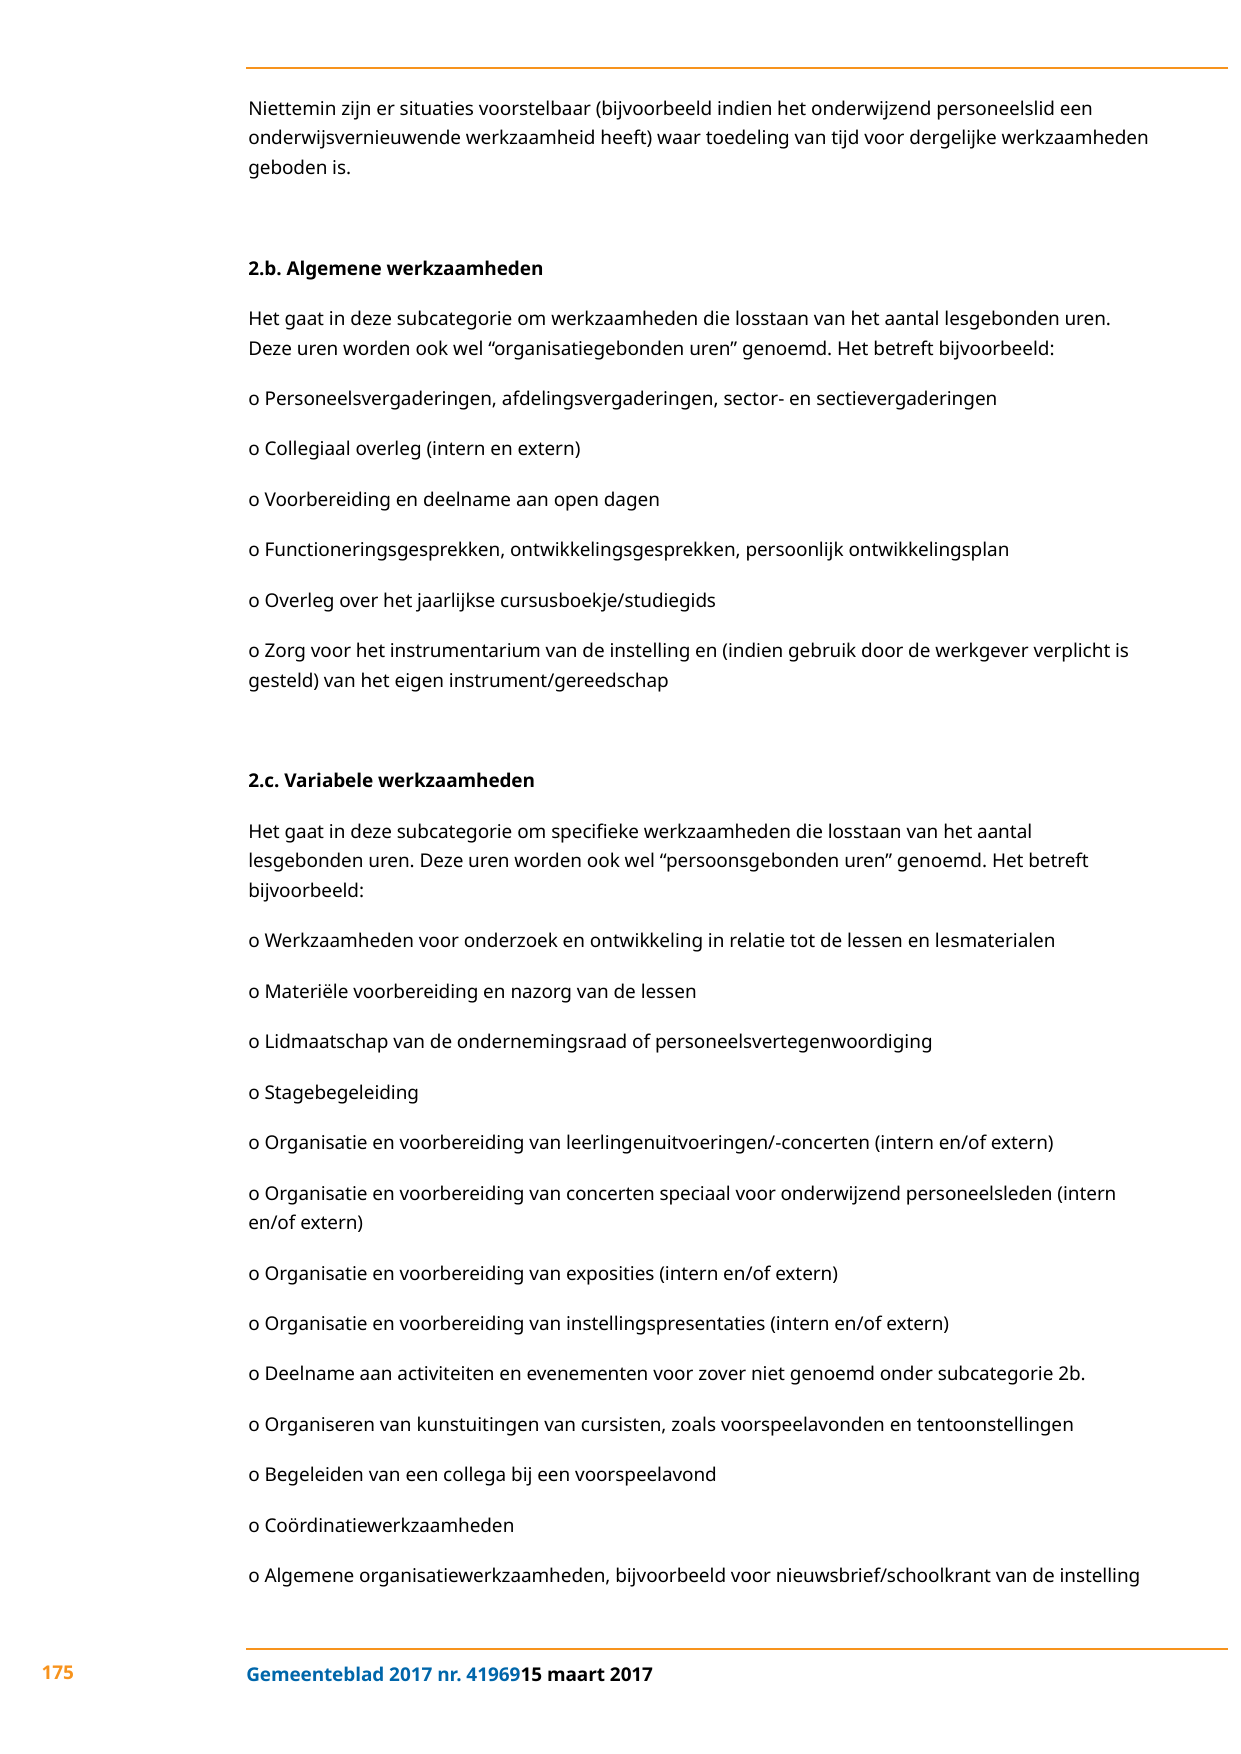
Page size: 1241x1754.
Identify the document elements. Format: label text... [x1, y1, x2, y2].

text o Materiële voorbereiding en nazorg van de lessen [248, 978, 1152, 1004]
picture [41, 47, 231, 172]
text 2.c. Variabele werkzaamheden [248, 768, 1152, 793]
text 2.b. Algemene werkzaamheden [248, 255, 1152, 281]
text o Organisatie en voorbereiding van exposities (intern en/of extern) [248, 1260, 1152, 1286]
text o Coördinatiewerkzaamheden [248, 1512, 1152, 1538]
text o Organisatie en voorbereiding van concerten speciaal voor onderwijzend personeelsleden (intern en/of extern) [248, 1180, 1152, 1235]
text o Collegiaal overleg (intern en extern) [248, 436, 1152, 461]
text o Stagebegeleiding [248, 1079, 1152, 1105]
text o Lidmaatschap van de ondernemingsraad of personeelsvertegenwoordiging [248, 1028, 1152, 1054]
text o Organiseren van kunstuitingen van cursisten, zoals voorspeelavonden en tentoonstellingen [248, 1411, 1152, 1437]
text o Overleg over het jaarlijkse cursusboekje/studiegids [248, 587, 1152, 613]
text Het gaat in deze subcategorie om specifieke werkzaamheden die losstaan van het aantal lesgebonden uren. Deze uren worden ook wel “persoonsgebonden uren” genoemd. Het betreft bijvoorbeeld: [248, 818, 1152, 903]
text o Werkzaamheden voor onderzoek en ontwikkeling in relatie tot de lessen en lesmaterialen [248, 928, 1152, 953]
text Het gaat in deze subcategorie om werkzaamheden die losstaan van het aantal lesgebonden uren. Deze uren worden ook wel “organisatiegebonden uren” genoemd. Het betreft bijvoorbeeld: [248, 305, 1152, 361]
text o Zorg voor het instrumentarium van de instelling en (indien gebruik door de werkgever verplicht is gesteld) van het eigen instrument/gereedschap [248, 637, 1152, 693]
text o Voorbereiding en deelname aan open dagen [248, 486, 1152, 512]
text o Organisatie en voorbereiding van leerlingenuitvoeringen/-concerten (intern en/of extern) [248, 1129, 1152, 1155]
text o Begeleiden van een collega bij een voorspeelavond [248, 1461, 1152, 1487]
text o Organisatie en voorbereiding van instellingspresentaties (intern en/of extern) [248, 1310, 1152, 1336]
text o Deelname aan activiteiten en evenementen voor zover niet genoemd onder subcategorie 2b. [248, 1361, 1152, 1386]
text o Functioneringsgesprekken, ontwikkelingsgesprekken, persoonlijk ontwikkelingsplan [248, 536, 1152, 562]
text Niettemin zijn er situaties voorstelbaar (bijvoorbeeld indien het onderwijzend personeelslid een onderwijsvernieuwende werkzaamheid heeft) waar toedeling van tijd voor dergelijke werkzaamheden geboden is. [248, 95, 1152, 180]
text o Algemene organisatiewerkzaamheden, bijvoorbeeld voor nieuwsbrief/schoolkrant van de instelling [248, 1562, 1152, 1588]
text o Personeelsvergaderingen, afdelingsvergaderingen, sector- en sectievergaderingen [248, 385, 1152, 411]
